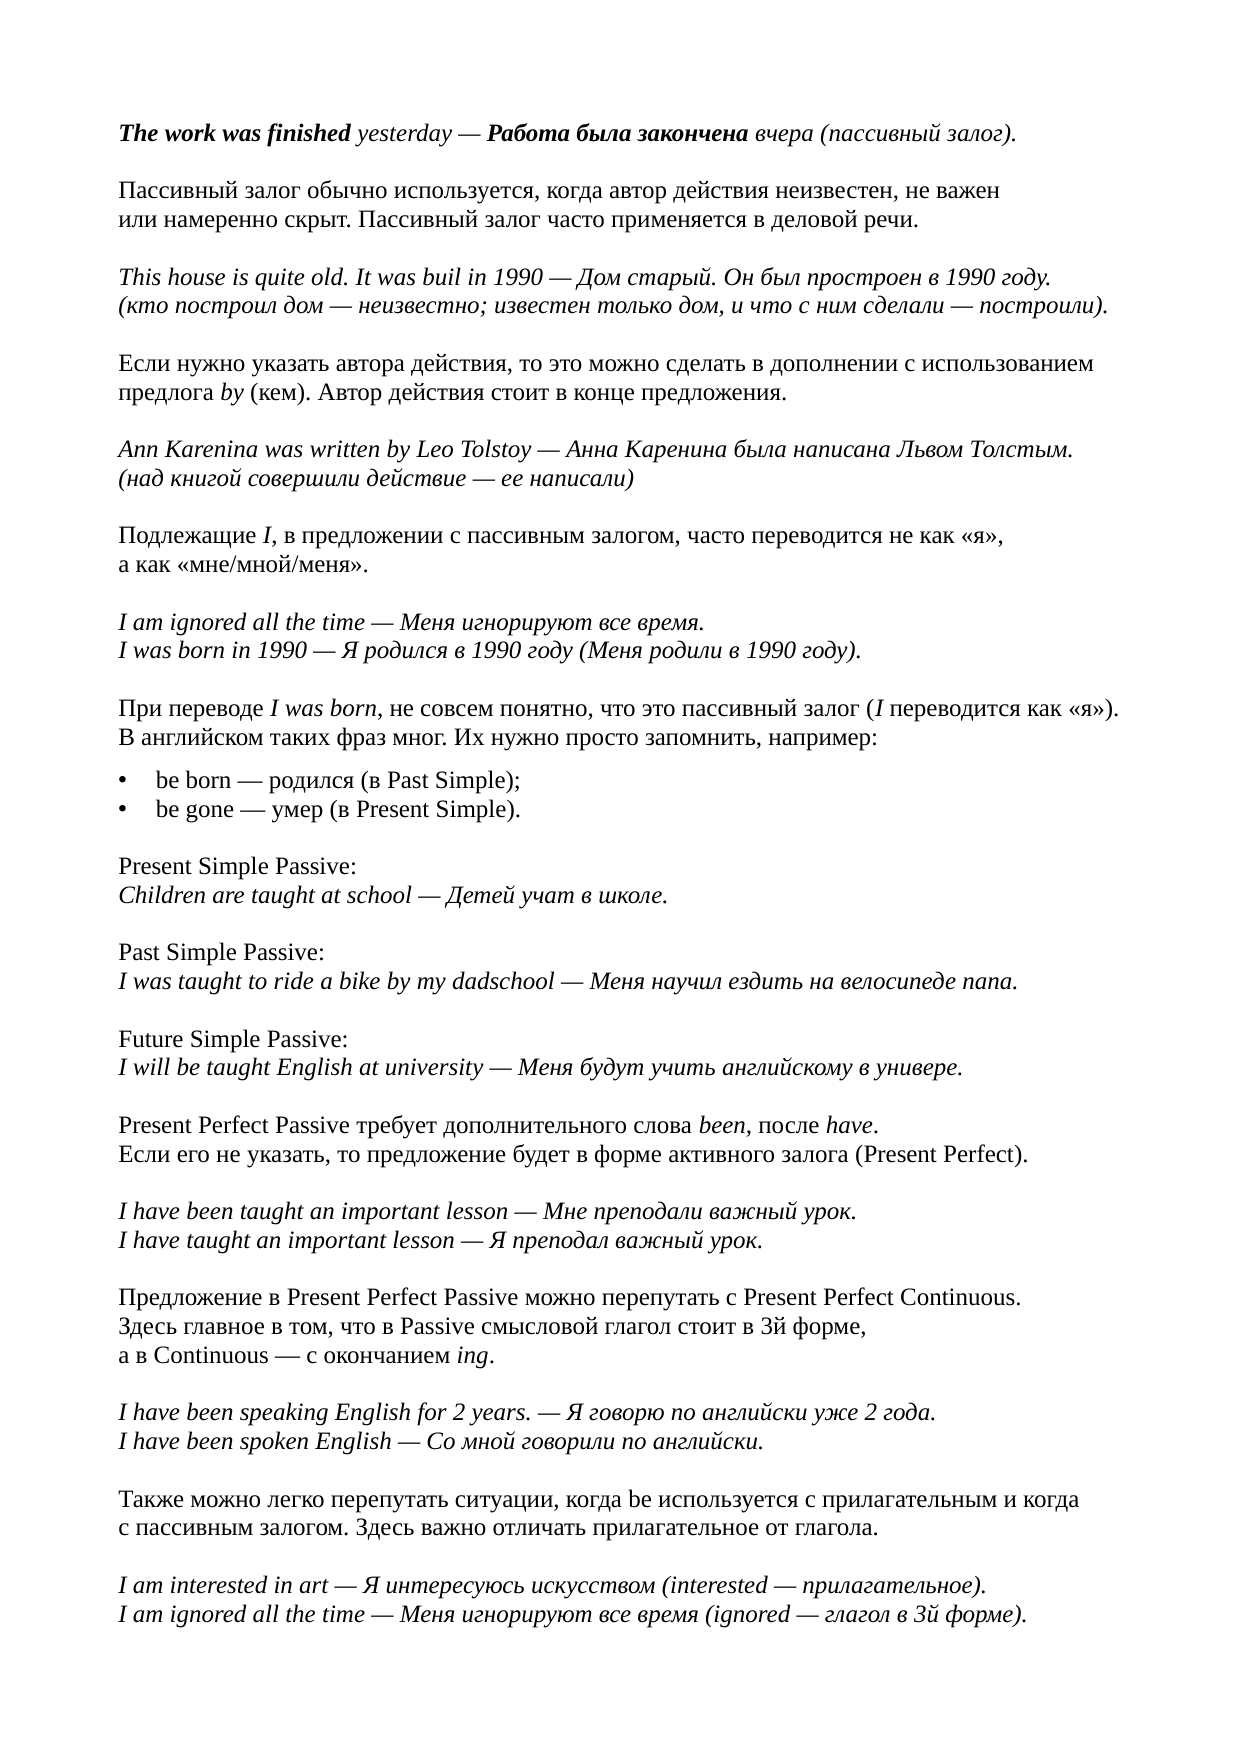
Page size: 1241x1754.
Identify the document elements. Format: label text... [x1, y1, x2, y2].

text I have been spoken English — Со мной говорили по английски. [118, 1426, 1122, 1455]
text Future Simple Passive: [118, 1024, 1122, 1052]
text Подлежащие I, в предложении с пассивным залогом, часто переводится не как «я», [118, 521, 1122, 549]
text (кто построил дом — неизвестно; известен только дом, и что с ним сделали — построили). [118, 291, 1122, 319]
text I am ignored all the time — Меня игнорируют все время. [118, 607, 1122, 636]
list be born — родился (в Past Simple); [118, 765, 1122, 794]
text I am ignored all the time — Меня игнорируют все время (ignored — глагол в 3й форме). [118, 1599, 1122, 1627]
text I was taught to ride a bike by my dadschool — Меня научил ездить на велосипеде папа. [118, 966, 1122, 995]
text I have taught an important lesson — Я преподал важный урок. [118, 1225, 1122, 1254]
text с пассивным залогом. Здесь важно отличать прилагательное от глагола. [118, 1512, 1122, 1541]
text Если нужно указать автора действия, то это можно сделать в дополнении с использованием предлога by (кем). Автор действия стоит в конце предложения. [118, 348, 1122, 406]
text В английском таких фраз мног. Их нужно просто запомнить, например: [118, 722, 1122, 751]
text I am interested in art — Я интересуюсь искусством (interested — прилагательное). [118, 1570, 1122, 1599]
text Ann Karenina was written by Leo Tolstoy — Анна Каренина была написана Львом Толстым. [118, 434, 1122, 463]
text Здесь главное в том, что в Passive смысловой глагол стоит в 3й форме, [118, 1311, 1122, 1340]
text The work was finished yesterday — Работа была закончена вчера (пассивный залог). [118, 118, 1122, 147]
text (над книгой совершили действие — ее написали) [118, 463, 1122, 492]
text I have been speaking English for 2 years. — Я говорю по английски уже 2 года. [118, 1397, 1122, 1426]
text This house is quite old. It was buil in 1990 — Дом старый. Он был простроен в 1990 году. [118, 262, 1122, 291]
text Если его не указать, то предложение будет в форме активного залога (Present Perfect). [118, 1139, 1122, 1167]
text Past Simple Passive: [118, 937, 1122, 966]
text а в Continuous — с окончанием ing. [118, 1340, 1122, 1369]
list be gone — умер (в Present Simple). [118, 794, 1122, 822]
text I will be taught English at university — Меня будут учить английскому в универе. [118, 1052, 1122, 1081]
text I was born in 1990 — Я родился в 1990 году (Меня родили в 1990 году). [118, 636, 1122, 664]
text Также можно легко перепутать ситуации, когда be используется с прилагательным и когда [118, 1484, 1122, 1512]
text Предложение в Present Perfect Passive можно перепутать с Present Perfect Continuous. [118, 1282, 1122, 1311]
text или намеренно скрыт. Пассивный залог часто применяется в деловой речи. [118, 204, 1122, 233]
text а как «мне/мной/меня». [118, 549, 1122, 578]
text I have been taught an important lesson — Мне преподали важный урок. [118, 1196, 1122, 1225]
text Present Perfect Passive требует дополнительного слова been, после have. [118, 1110, 1122, 1139]
text При переводе I was born, не совсем понятно, что это пассивный залог (I переводится как «я»). [118, 693, 1122, 722]
text Children are taught at school — Детей учат в школе. [118, 880, 1122, 909]
text Present Simple Passive: [118, 851, 1122, 880]
text Пассивный залог обычно используется, когда автор действия неизвестен, не важен [118, 176, 1122, 204]
